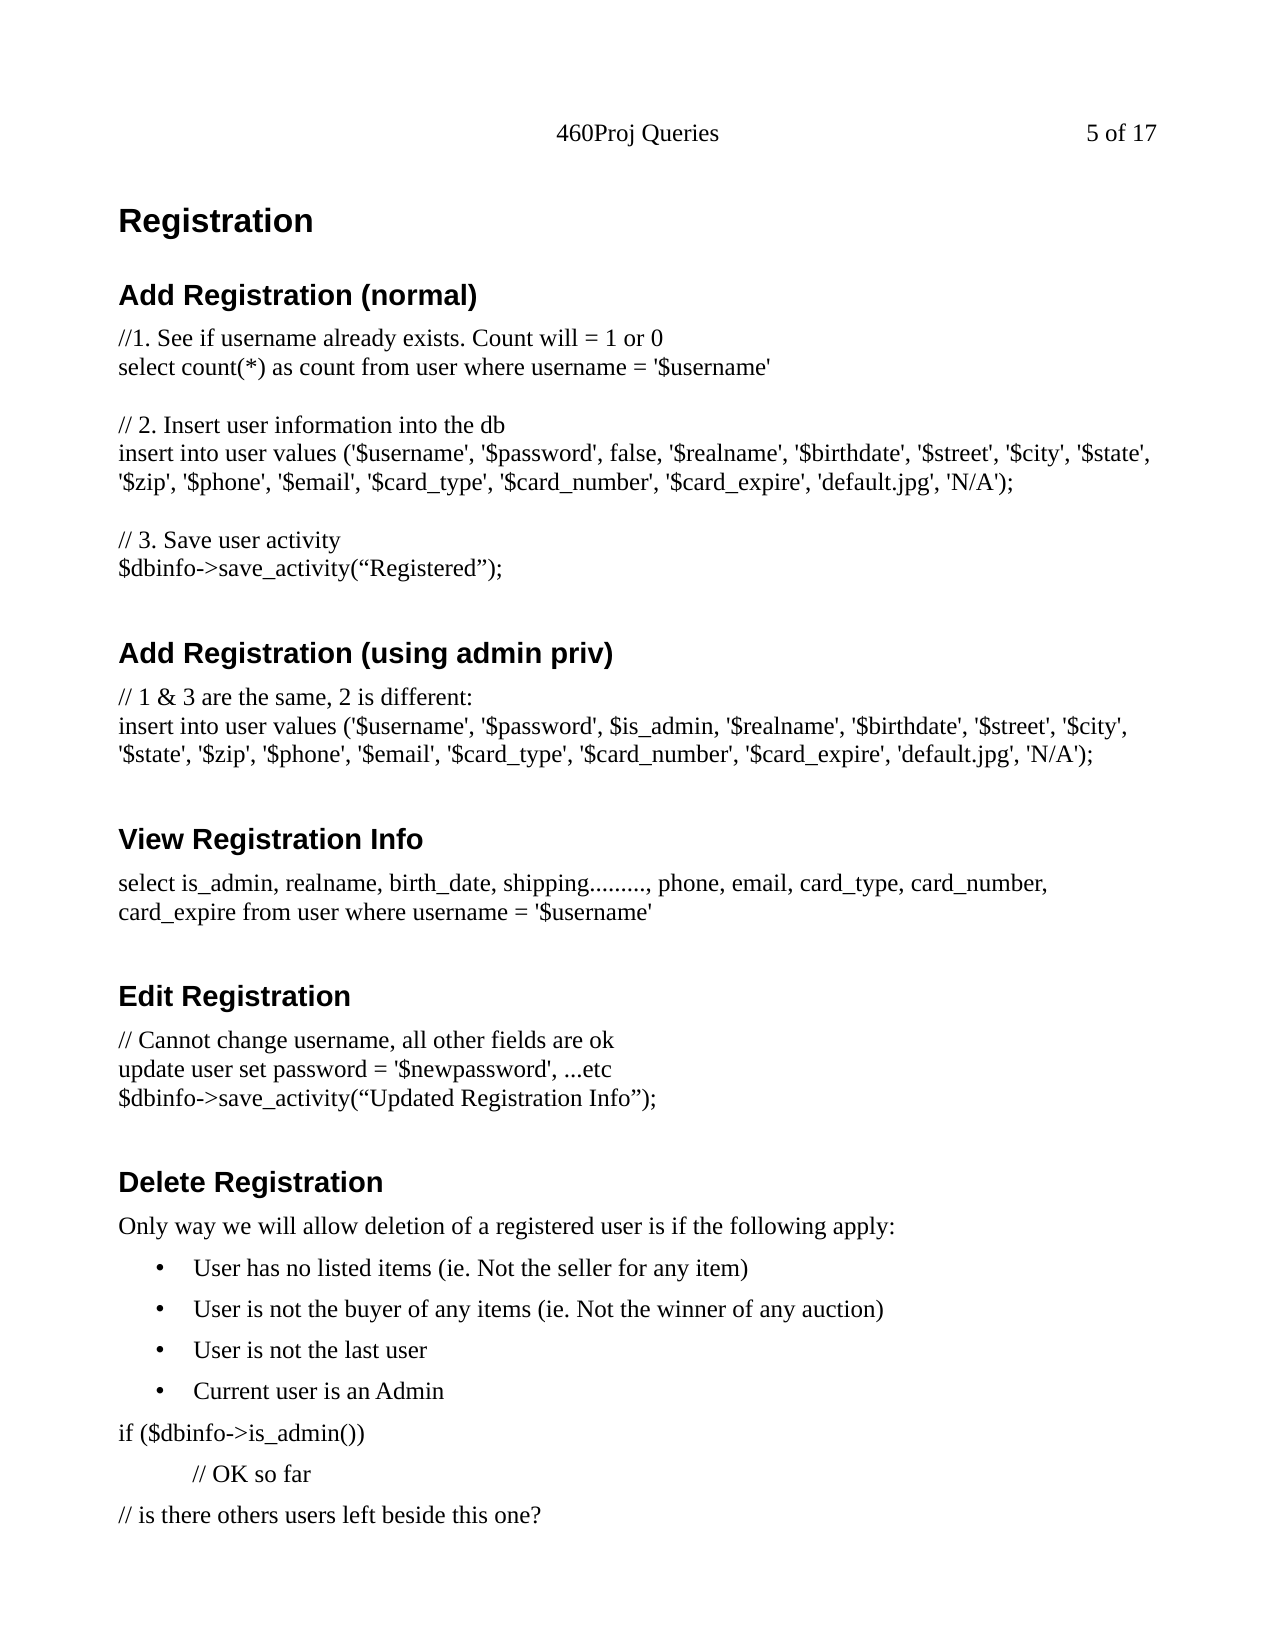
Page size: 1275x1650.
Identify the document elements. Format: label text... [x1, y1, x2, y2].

list User is not the last user [156, 1335, 1157, 1364]
text update user set password = '$newpassword', ...etc [118, 1054, 1157, 1083]
subtitle Add Registration (using admin priv) [118, 636, 1157, 669]
text insert into user values ('$username', '$password', false, '$realname', '$birthdate', '$street', '$city', '$state', '$zip', '$phone', '$email', '$card_type', '$card_number', '$card_expire', 'default.jpg', 'N/A'); [118, 438, 1157, 496]
text // OK so far [118, 1459, 1157, 1488]
text // 3. Save user activity [118, 525, 1157, 553]
subtitle Edit Registration [118, 979, 1157, 1013]
text if ($dbinfo->is_admin()) [118, 1418, 1157, 1446]
text // 2. Insert user information into the db [118, 410, 1157, 438]
text // is there others users left beside this one? [118, 1500, 1157, 1529]
subtitle Delete Registration [118, 1165, 1157, 1199]
list Current user is an Admin [156, 1376, 1157, 1405]
text select count(*) as count from user where username = '$username' [118, 352, 1157, 381]
text $dbinfo->save_activity(“Registered”); [118, 553, 1157, 582]
subtitle Registration [118, 201, 1157, 240]
subtitle Add Registration (normal) [118, 277, 1157, 311]
text //1. See if username already exists. Count will = 1 or 0 [118, 323, 1157, 352]
text select is_admin, realname, birth_date, shipping........., phone, email, card_type, card_number, card_expire from user where username = '$username' [118, 868, 1157, 926]
text $dbinfo->save_activity(“Updated Registration Info”); [118, 1083, 1157, 1112]
subtitle View Registration Info [118, 822, 1157, 856]
text Only way we will allow deletion of a registered user is if the following apply: [118, 1211, 1157, 1240]
text // 1 & 3 are the same, 2 is different: [118, 682, 1157, 711]
list User is not the buyer of any items (ie. Not the winner of any auction) [156, 1294, 1157, 1323]
text // Cannot change username, all other fields are ok [118, 1025, 1157, 1054]
text insert into user values ('$username', '$password', $is_admin, '$realname', '$birthdate', '$street', '$city', '$state', '$zip', '$phone', '$email', '$card_type', '$card_number', '$card_expire', 'default.jpg', 'N/A'); [118, 711, 1157, 768]
list User has no listed items (ie. Not the seller for any item) [156, 1253, 1157, 1281]
